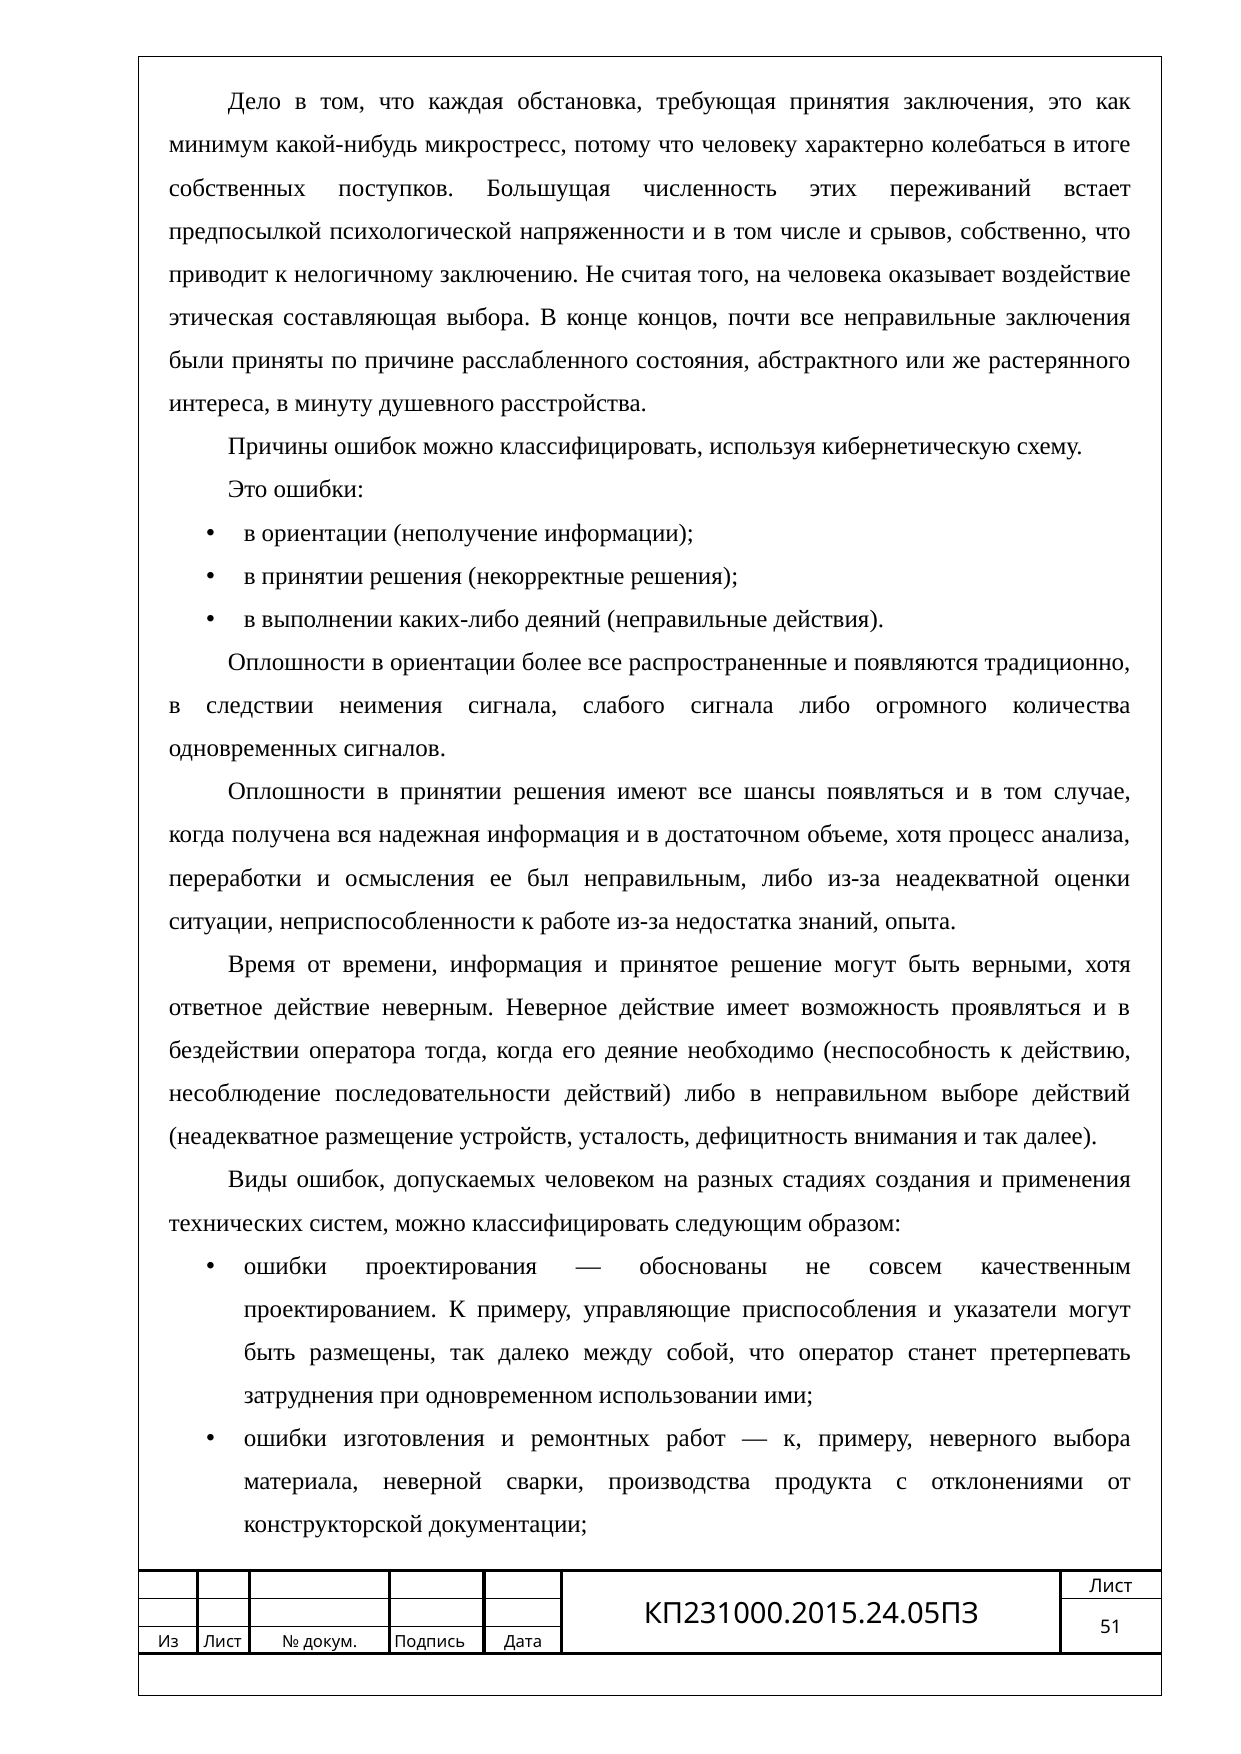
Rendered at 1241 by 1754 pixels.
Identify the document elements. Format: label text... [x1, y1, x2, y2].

text Время от времени, информация и принятое решение могут быть верными, хотя ответное действие неверным. Неверное действие имеет возможность проявляться и в бездействии оператора тогда, когда его деяние необходимо (неспособность к действию, несоблюдение последовательности действий) либо в неправильном выборе действий (неадекватное размещение устройств, усталость, дефицитность внимания и так далее). [168, 949, 1132, 1150]
list ошибки проектирования — обоснованы не совсем качественным проектированием. К примеру, управляющие приспособления и указатели могут быть размещены, так далеко между собой, что оператор станет претерпевать затруднения при одновременном использовании ими; [206, 1251, 1132, 1409]
text Оплошности в ориентации более все распространенные и появляются традиционно, в следствии неимения сигнала, слабого сигнала либо огромного количества одновременных сигналов. [168, 647, 1132, 762]
list в ориентации (неполучение информации); [206, 518, 1132, 546]
list в выполнении каких-либо деяний (неправильные действия). [206, 604, 1132, 633]
list ошибки изготовления и ремонтных работ — к, примеру, неверного выбора материала, неверной сварки, производства продукта с отклонениями от конструкторской документации; [206, 1423, 1132, 1538]
text Причины ошибок можно классифицировать, используя кибернетическую схему. [168, 431, 1132, 460]
list в принятии решения (некорректные решения); [206, 561, 1132, 589]
text Оплошности в принятии решения имеют все шансы появляться и в том случае, когда получена вся надежная информация и в достаточном объеме, хотя процесс анализа, переработки и осмысления ее был неправильным, либо из-за неадекватной оценки ситуации, неприспособленности к работе из-за недостатка знаний, опыта. [168, 776, 1132, 934]
text Дело в том, что каждая обстановка, требующая принятия заключения, это как минимум какой-нибудь микростресс, потому что человеку характерно колебаться в итоге собственных поступков. Большущая численность этих переживаний встает предпосылкой психологической напряженности и в том числе и срывов, собственно, что приводит к нелогичному заключению. Не считая того, на человека оказывает воздействие этическая составляющая выбора. В конце концов, почти все неправильные заключения были приняты по причине расслабленного состояния, абстрактного или же растерянного интереса, в минуту душевного расстройства. [168, 86, 1132, 417]
text Виды ошибок, допускаемых человеком на разных стадиях создания и применения технических систем, можно классифицировать следующим образом: [168, 1164, 1132, 1236]
text Это ошибки: [168, 474, 1132, 503]
